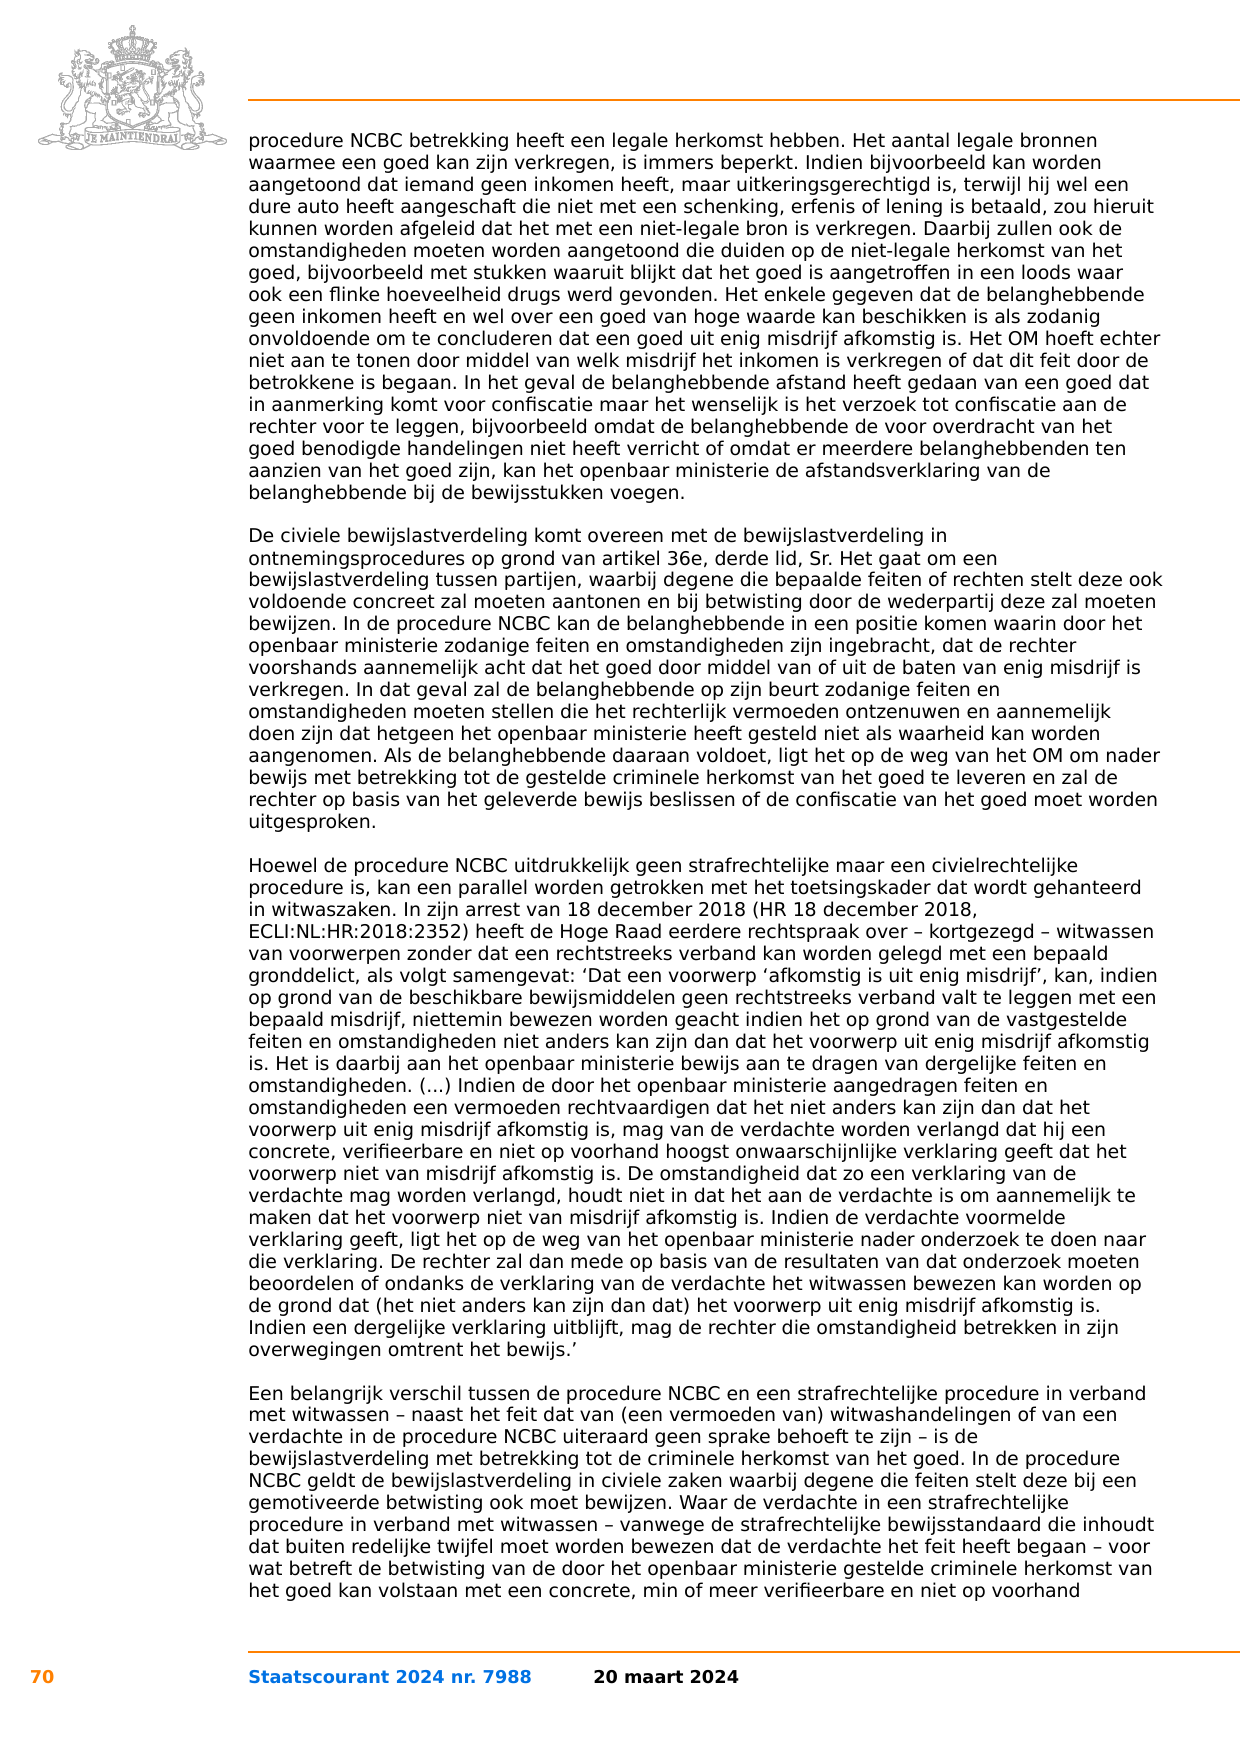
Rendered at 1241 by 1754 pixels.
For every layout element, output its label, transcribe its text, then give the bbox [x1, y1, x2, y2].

text De civiele bewijslastverdeling komt overeen met de bewijslastverdeling in ontnemingsprocedures op grond van artikel 36e, derde lid, Sr. Het gaat om een bewijslastverdeling tussen partijen, waarbij degene die bepaalde feiten of rechten stelt deze ook voldoende concreet zal moeten aantonen en bij betwisting door de wederpartij deze zal moeten bewijzen. In de procedure NCBC kan de belanghebbende in een positie komen waarin door het openbaar ministerie zodanige feiten en omstandigheden zijn ingebracht, dat de rechter voorshands aannemelijk acht dat het goed door middel van of uit de baten van enig misdrijf is verkregen. In dat geval zal de belanghebbende op zijn beurt zodanige feiten en omstandigheden moeten stellen die het rechterlijk vermoeden ontzenuwen en aannemelijk doen zijn dat hetgeen het openbaar ministerie heeft gesteld niet als waarheid kan worden aangenomen. Als de belanghebbende daaraan voldoet, ligt het op de weg van het OM om nader bewijs met betrekking tot de gestelde criminele herkomst van het goed te leveren en zal de rechter op basis van het geleverde bewijs beslissen of de confiscatie van het goed moet worden uitgesproken. [248, 525, 1163, 833]
text procedure NCBC betrekking heeft een legale herkomst hebben. Het aantal legale bronnen waarmee een goed kan zijn verkregen, is immers beperkt. Indien bijvoorbeeld kan worden aangetoond dat iemand geen inkomen heeft, maar uitkeringsgerechtigd is, terwijl hij wel een dure auto heeft aangeschaft die niet met een schenking, erfenis of lening is betaald, zou hieruit kunnen worden afgeleid dat het met een niet-legale bron is verkregen. Daarbij zullen ook de omstandigheden moeten worden aangetoond die duiden op de niet-legale herkomst van het goed, bijvoorbeeld met stukken waaruit blijkt dat het goed is aangetroffen in een loods waar ook een flinke hoeveelheid drugs werd gevonden. Het enkele gegeven dat de belanghebbende geen inkomen heeft en wel over een goed van hoge waarde kan beschikken is als zodanig onvoldoende om te concluderen dat een goed uit enig misdrijf afkomstig is. Het OM hoeft echter niet aan te tonen door middel van welk misdrijf het inkomen is verkregen of dat dit feit door de betrokkene is begaan. In het geval de belanghebbende afstand heeft gedaan van een goed dat in aanmerking komt voor confiscatie maar het wenselijk is het verzoek tot confiscatie aan de rechter voor te leggen, bijvoorbeeld omdat de belanghebbende de voor overdracht van het goed benodigde handelingen niet heeft verricht of omdat er meerdere belanghebbenden ten aanzien van het goed zijn, kan het openbaar ministerie de afstandsverklaring van de belanghebbende bij de bewijsstukken voegen. [248, 130, 1163, 503]
picture [38, 25, 227, 150]
text Hoewel de procedure NCBC uitdrukkelijk geen strafrechtelijke maar een civielrechtelijke procedure is, kan een parallel worden getrokken met het toetsingskader dat wordt gehanteerd in witwaszaken. In zijn arrest van 18 december 2018 (HR 18 december 2018, ECLI:NL:HR:2018:2352) heeft de Hoge Raad eerdere rechtspraak over – kortgezegd – witwassen van voorwerpen zonder dat een rechtstreeks verband kan worden gelegd met een bepaald gronddelict, als volgt samengevat: ‘Dat een voorwerp ‘afkomstig is uit enig misdrijf’, kan, indien op grond van de beschikbare bewijsmiddelen geen rechtstreeks verband valt te leggen met een bepaald misdrijf, niettemin bewezen worden geacht indien het op grond van de vastgestelde feiten en omstandigheden niet anders kan zijn dan dat het voorwerp uit enig misdrijf afkomstig is. Het is daarbij aan het openbaar ministerie bewijs aan te dragen van dergelijke feiten en omstandigheden. (...) Indien de door het openbaar ministerie aangedragen feiten en omstandigheden een vermoeden rechtvaardigen dat het niet anders kan zijn dan dat het voorwerp uit enig misdrijf afkomstig is, mag van de verdachte worden verlangd dat hij een concrete, verifieerbare en niet op voorhand hoogst onwaarschijnlijke verklaring geeft dat het voorwerp niet van misdrijf afkomstig is. De omstandigheid dat zo een verklaring van de verdachte mag worden verlangd, houdt niet in dat het aan de verdachte is om aannemelijk te maken dat het voorwerp niet van misdrijf afkomstig is. Indien de verdachte voormelde verklaring geeft, ligt het op de weg van het openbaar ministerie nader onderzoek te doen naar die verklaring. De rechter zal dan mede op basis van de resultaten van dat onderzoek moeten beoordelen of ondanks de verklaring van de verdachte het witwassen bewezen kan worden op de grond dat (het niet anders kan zijn dan dat) het voorwerp uit enig misdrijf afkomstig is. Indien een dergelijke verklaring uitblijft, mag de rechter die omstandigheid betrekken in zijn overwegingen omtrent het bewijs.’ [248, 855, 1163, 1361]
text Een belangrijk verschil tussen de procedure NCBC en een strafrechtelijke procedure in verband met witwassen – naast het feit dat van (een vermoeden van) witwashandelingen of van een verdachte in de procedure NCBC uiteraard geen sprake behoeft te zijn – is de bewijslastverdeling met betrekking tot de criminele herkomst van het goed. In de procedure NCBC geldt de bewijslastverdeling in civiele zaken waarbij degene die feiten stelt deze bij een gemotiveerde betwisting ook moet bewijzen. Waar de verdachte in een strafrechtelijke procedure in verband met witwassen – vanwege de strafrechtelijke bewijsstandaard die inhoudt dat buiten redelijke twijfel moet worden bewezen dat de verdachte het feit heeft begaan – voor wat betreft de betwisting van de door het openbaar ministerie gestelde criminele herkomst van het goed kan volstaan met een concrete, min of meer verifieerbare en niet op voorhand [248, 1382, 1163, 1602]
